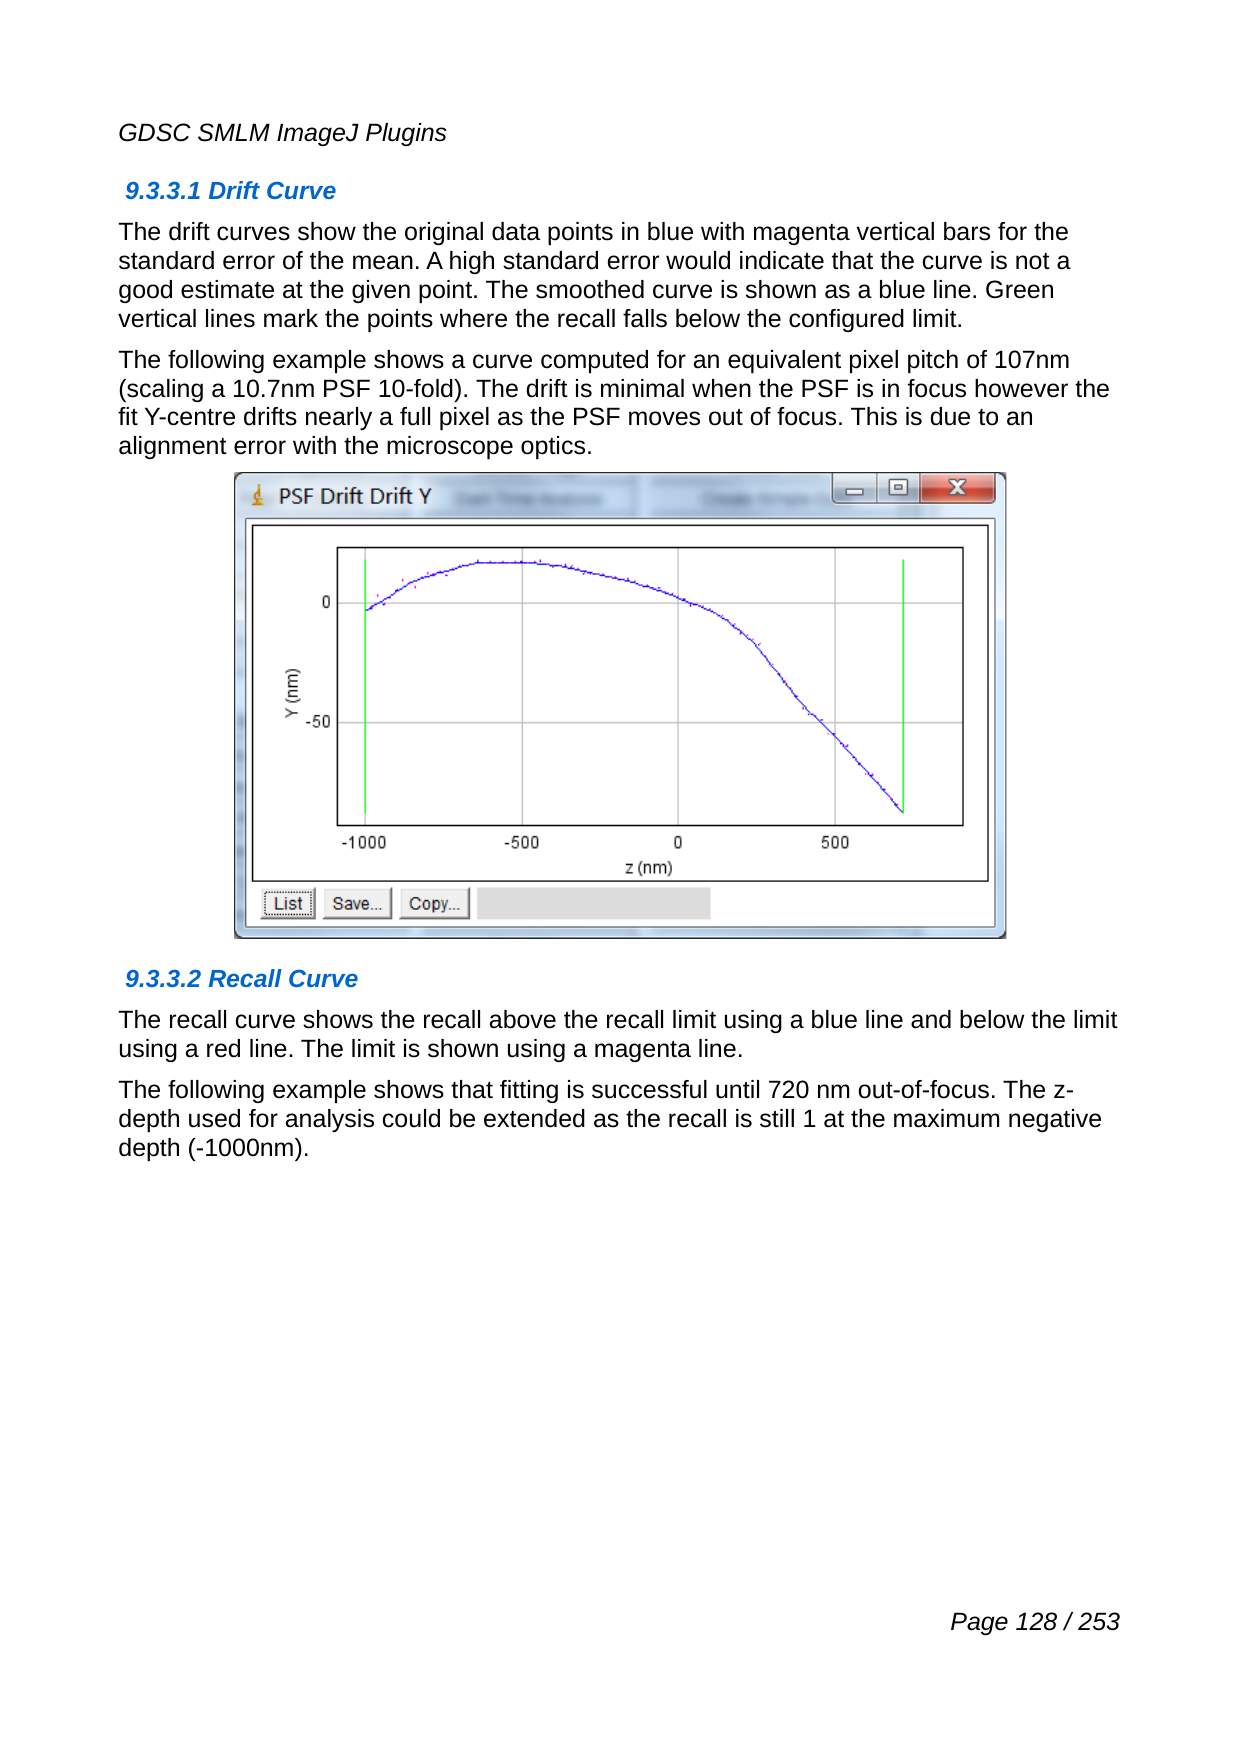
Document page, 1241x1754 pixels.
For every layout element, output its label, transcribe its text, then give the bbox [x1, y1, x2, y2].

text The drift curves show the original data points in blue with magenta vertical bars for the standard error of the mean. A high standard error would indicate that the curve is not a good estimate at the given point. The smoothed curve is shown as a blue line. Green vertical lines mark the points where the recall falls below the configured limit. [118, 217, 1122, 332]
text The recall curve shows the recall above the recall limit using a blue line and below the limit using a red line. The limit is shown using a magenta line. [118, 1005, 1122, 1063]
text The following example shows that fitting is successful until 720 nm out-of-focus. The z-depth used for analysis could be extended as the recall is still 1 at the maximum negative depth (-1000nm). [118, 1075, 1122, 1161]
subtitle Drift Curve [118, 176, 1122, 205]
text The following example shows a curve computed for an equivalent pixel pitch of 107nm (scaling a 10.7nm PSF 10-fold). The drift is minimal when the PSF is in focus however the fit Y-centre drifts nearly a full pixel as the PSF moves out of focus. This is due to an alignment error with the microscope optics. [118, 345, 1122, 460]
subtitle Recall Curve [118, 964, 1122, 993]
picture [234, 472, 1007, 939]
